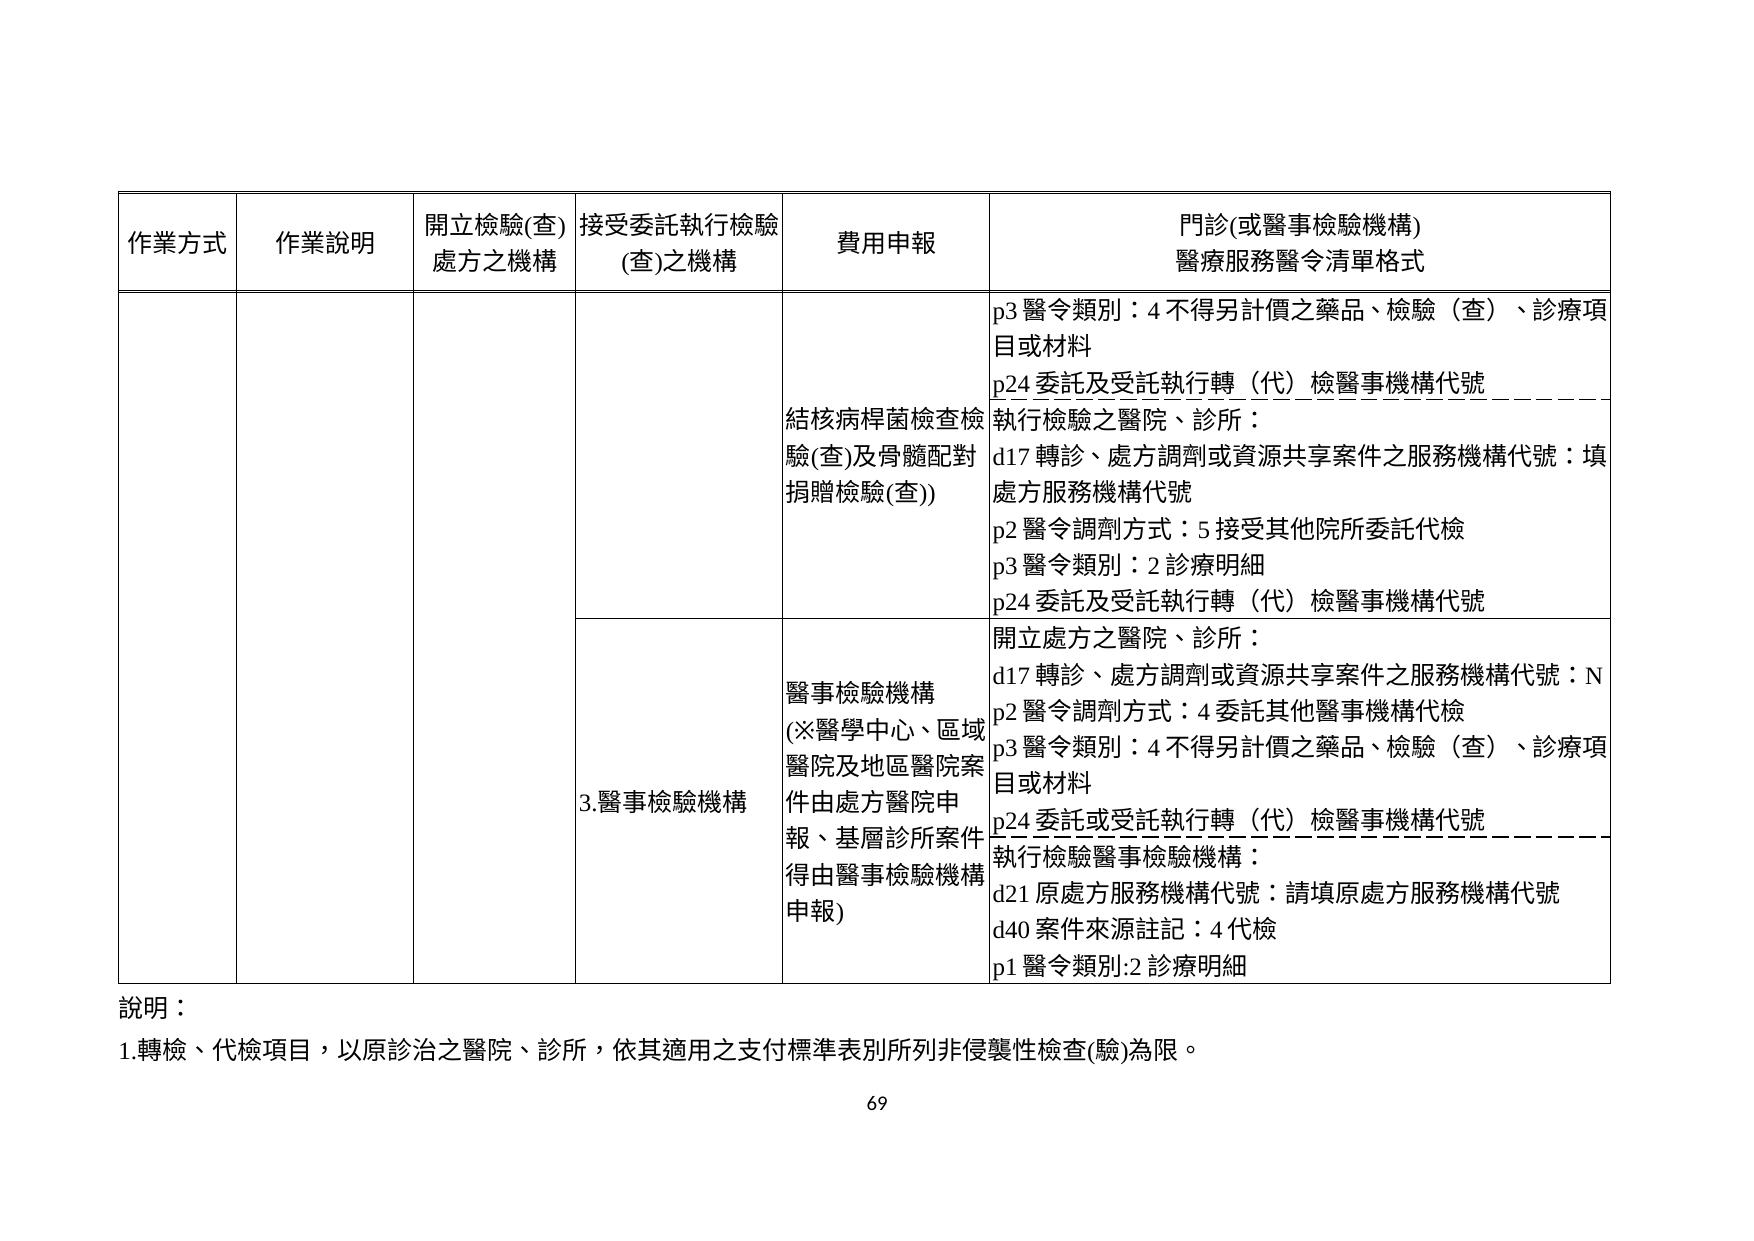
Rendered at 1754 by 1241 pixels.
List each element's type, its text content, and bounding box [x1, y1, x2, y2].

table_header 作業方式 [119, 194, 236, 289]
table_header 費用申報 [783, 194, 989, 289]
table_cell 3.醫事檢驗機構 [576, 619, 782, 982]
text 1.轉檢、代檢項目，以原診治之醫院、診所，依其適用之支付標準表別所列非侵襲性檢查(驗)為限。 [118, 1025, 1636, 1067]
table_cell 執行檢驗醫事檢驗機構： d21原處方服務機構代號：請填原處方服務機構代號 d40案件來源註記：4代檢 p1醫令類別:2診療明細 [990, 836, 1610, 982]
table_header 作業說明 [237, 194, 413, 289]
table_cell [119, 293, 236, 982]
table_cell [576, 293, 782, 618]
table_cell p3醫令類別：4不得另計價之藥品、檢驗（查）、診療項目或材料 p24委託及受託執行轉（代）檢醫事機構代號 [990, 293, 1610, 399]
table_cell 醫事檢驗機構 (※醫學中心、區域醫院及地區醫院案件由處方醫院申報、基層診所案件得由醫事檢驗機構申報) [783, 619, 989, 982]
table_cell 執行檢驗之醫院、診所： d17轉診、處方調劑或資源共享案件之服務機構代號：填處方服務機構代號 p2醫令調劑方式：5接受其他院所委託代檢 p3醫令類別：2診療明細 p24委託及受託執行轉（代）檢醫事機構代號 [990, 399, 1610, 618]
table_header 接受委託執行檢驗(查)之機構 [576, 194, 782, 289]
table_header 開立檢驗(查)處方之機構 [414, 194, 575, 289]
table_cell 結核病桿菌檢查檢驗(查)及骨髓配對捐贈檢驗(查)) [783, 293, 989, 618]
table_cell [237, 293, 413, 982]
table_header 門診(或醫事檢驗機構) 醫療服務醫令清單格式 [990, 194, 1610, 289]
table_cell [414, 293, 575, 982]
text 說明： [118, 983, 1636, 1025]
table_cell 開立處方之醫院、診所： d17轉診、處方調劑或資源共享案件之服務機構代號：N p2醫令調劑方式：4委託其他醫事機構代檢 p3醫令類別：4不得另計價之藥品、檢驗（查）、診療項目或材料 p24委託或受託執行轉（代）檢醫事機構代號 [990, 619, 1610, 836]
